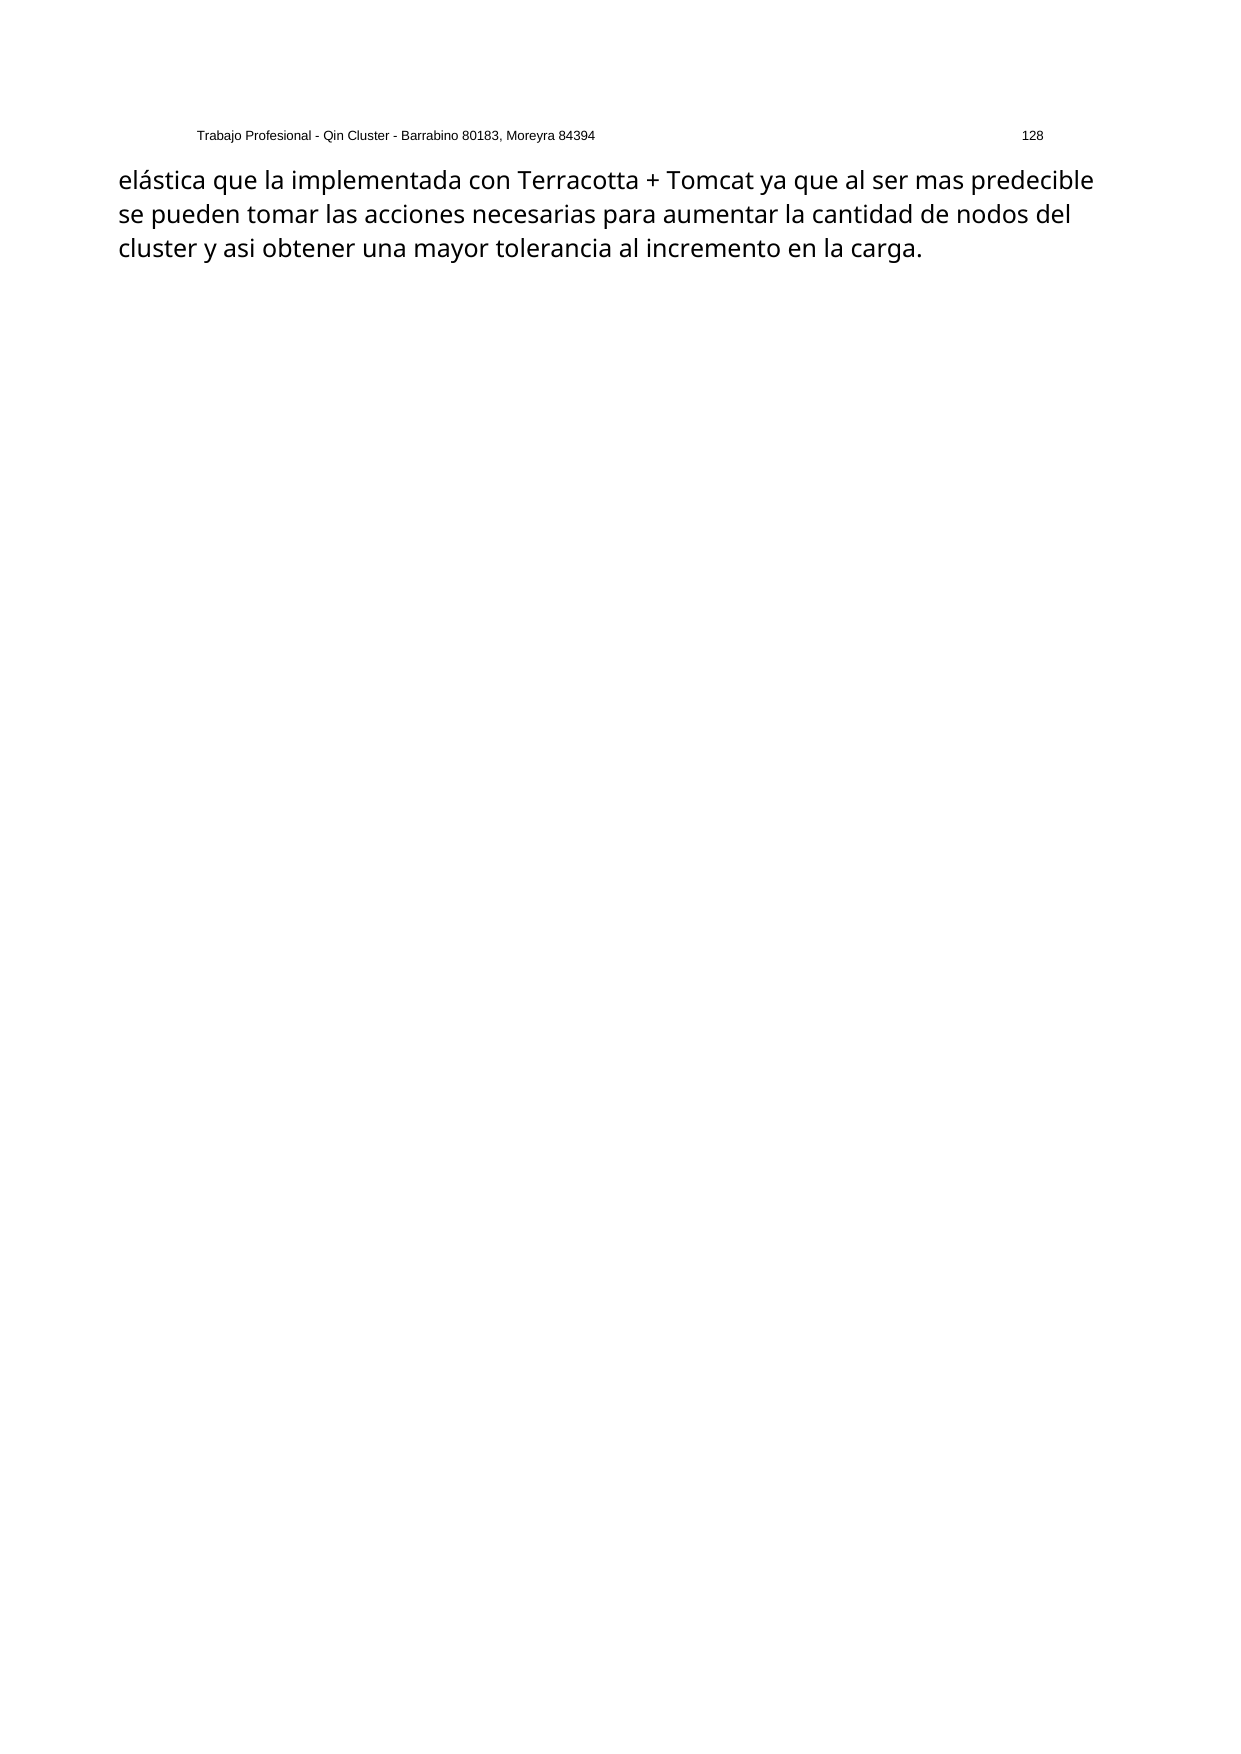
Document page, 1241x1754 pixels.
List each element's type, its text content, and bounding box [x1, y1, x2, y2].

text elástica que la implementada con Terracotta + Tomcat ya que al ser mas predecible se pueden tomar las acciones necesarias para aumentar la cantidad de nodos del cluster y asi obtener una mayor tolerancia al incremento en la carga. [118, 162, 1122, 265]
